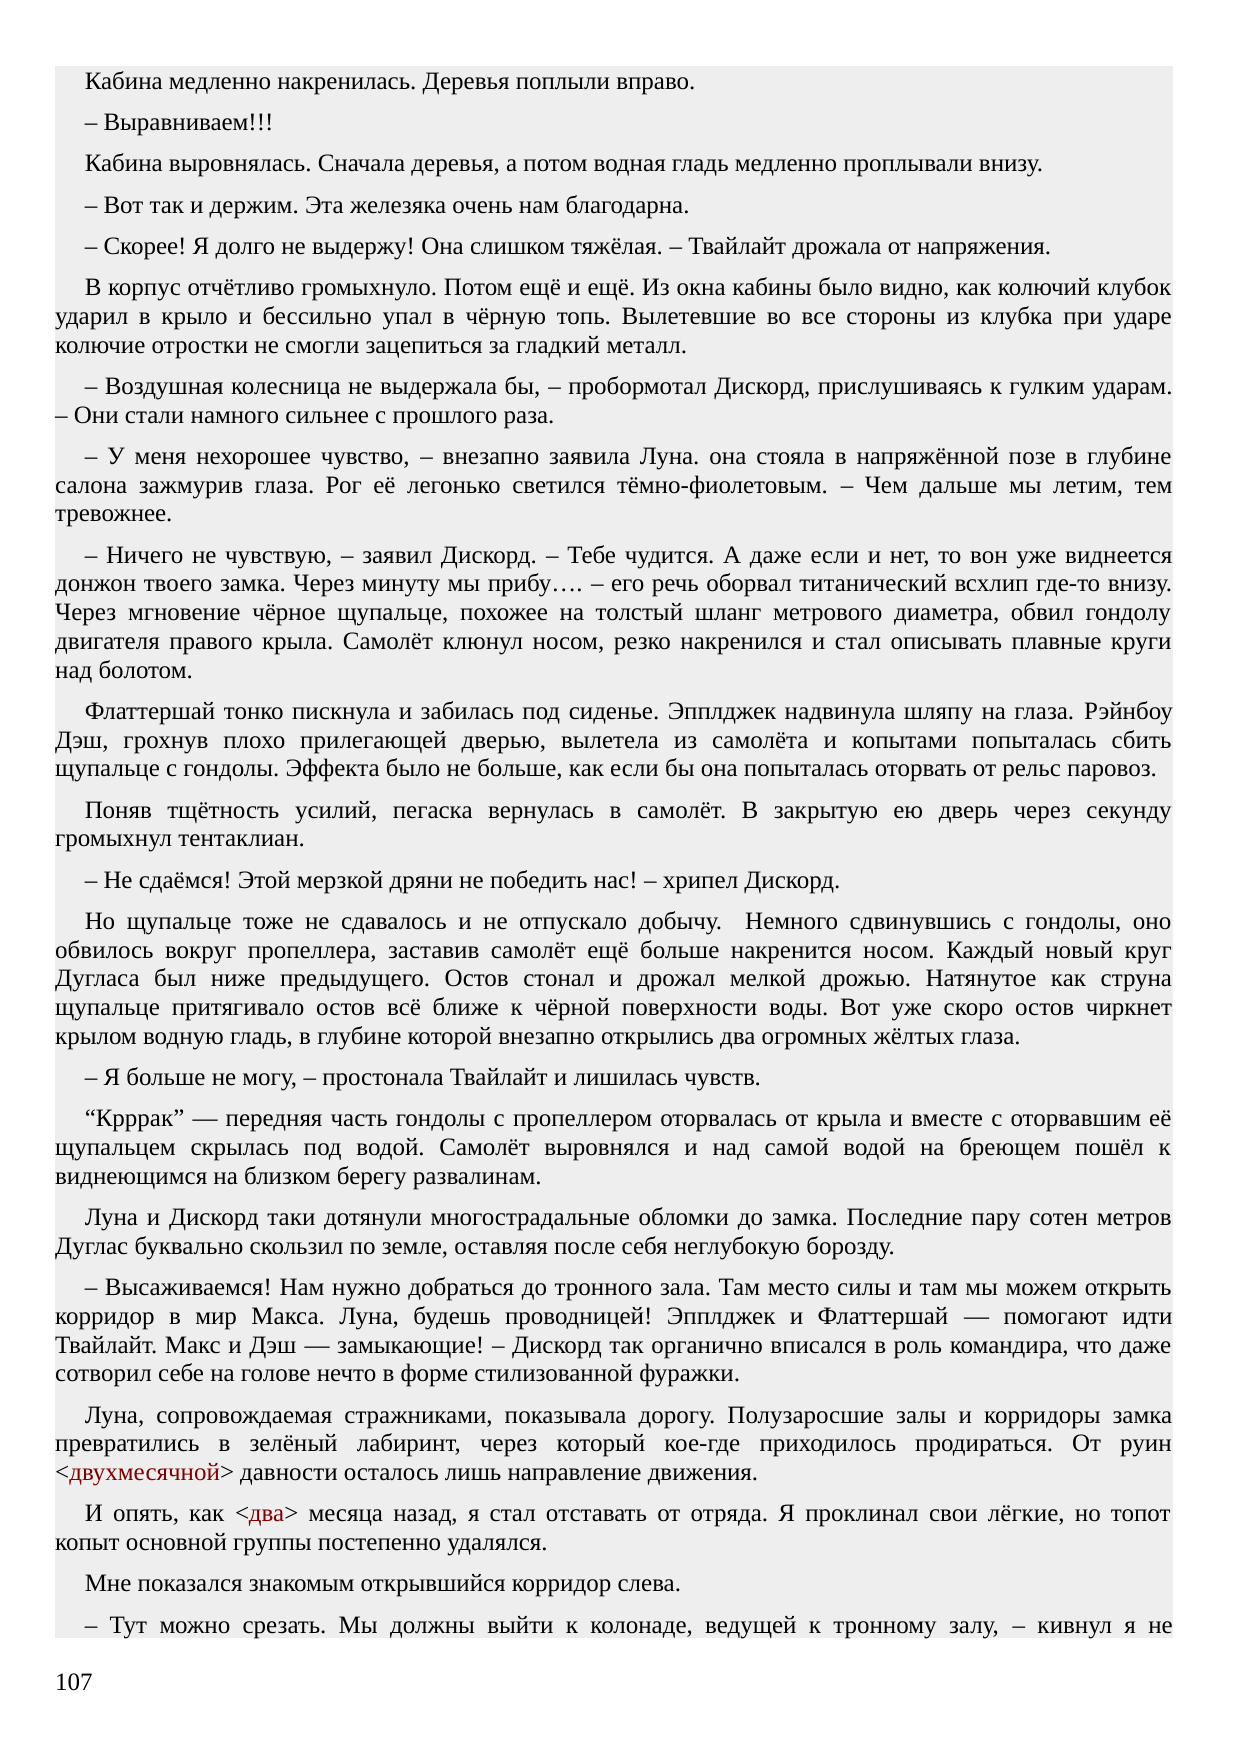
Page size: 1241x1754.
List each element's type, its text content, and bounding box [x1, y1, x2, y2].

text – Высаживаемся! Нам нужно добраться до тронного зала. Там место силы и там мы можем открыть корридор в мир Макса. Луна, будешь проводницей! Эпплджек и Флаттершай — помогают идти Твайлайт. Макс и Дэш — замыкающие! – Дискорд так органично вписался в роль командира, что даже сотворил себе на голове нечто в форме стилизованной фуражки. [55, 1272, 1173, 1387]
text – Воздушная колесница не выдержала бы, – пробормотал Дискорд, прислушиваясь к гулким ударам. – Они стали намного сильнее с прошлого раза. [55, 371, 1173, 428]
text И опять, как <два> месяца назад, я стал отставать от отряда. Я проклинал свои лёгкие, но топот копыт основной группы постепенно удалялся. [55, 1498, 1173, 1556]
text В корпус отчётливо громыхнуло. Потом ещё и ещё. Из окна кабины было видно, как колючий клубок ударил в крыло и бессильно упал в чёрную топь. Вылетевшие во все стороны из клубка при ударе колючие отростки не смогли зацепиться за гладкий металл. [55, 272, 1173, 358]
text Но щупальце тоже не сдавалось и не отпускало добычу. Немного сдвинувшись с гондолы, оно обвилось вокруг пропеллера, заставив самолёт ещё больше накренится носом. Каждый новый круг Дугласа был ниже предыдущего. Остов стонал и дрожал мелкой дрожью. Натянутое как струна щупальце притягивало остов всё ближе к чёрной поверхности воды. Вот уже скоро остов чиркнет крылом водную гладь, в глубине которой внезапно открылись два огромных жёлтых глаза. [55, 906, 1173, 1050]
text – Тут можно срезать. Мы должны выйти к колонаде, ведущей к тронному залу, – кивнул я не [55, 1610, 1173, 1638]
text Луна, сопровождаемая стражниками, показывала дорогу. Полузаросшие залы и корридоры замка превратились в зелёный лабиринт, через который кое-где приходилось продираться. От руин <двухмесячной> давности осталось лишь направление движения. [55, 1400, 1173, 1486]
text – Выравниваем!!! [55, 107, 1173, 136]
text – Вот так и держим. Эта железяка очень нам благодарна. [55, 190, 1173, 218]
text Мне показался знакомым открывшийся корридор слева. [55, 1568, 1173, 1597]
text – Не сдаёмся! Этой мерзкой дряни не победить нас! – хрипел Дискорд. [55, 865, 1173, 893]
text Флаттершай тонко пискнула и забилась под сиденье. Эпплджек надвинула шляпу на глаза. Рэйнбоу Дэш, грохнув плохо прилегающей дверью, вылетела из самолёта и копытами попыталась сбить щупальце с гондолы. Эффекта было не больше, как если бы она попыталась оторвать от рельс паровоз. [55, 696, 1173, 782]
text – Ничего не чувствую, – заявил Дискорд. – Тебе чудится. А даже если и нет, то вон уже виднеется донжон твоего замка. Через минуту мы прибу…. – его речь оборвал титанический всхлип где-то внизу. Через мгновение чёрное щупальце, похожее на толстый шланг метрового диаметра, обвил гондолу двигателя правого крыла. Самолёт клюнул носом, резко накренился и стал описывать плавные круги над болотом. [55, 540, 1173, 683]
text Луна и Дискорд таки дотянули многострадальные обломки до замка. Последние пару сотен метров Дуглас буквально скользил по земле, оставляя после себя неглубокую борозду. [55, 1202, 1173, 1260]
text – Я больше не могу, – простонала Твайлайт и лишилась чувств. [55, 1062, 1173, 1091]
text “Крррак” — передняя часть гондолы с пропеллером оторвалась от крыла и вместе с оторвавшим её щупальцем скрылась под водой. Самолёт выровнялся и над самой водой на бреющем пошёл к виднеющимся на близком берегу развалинам. [55, 1103, 1173, 1190]
text Кабина выровнялась. Сначала деревья, а потом водная гладь медленно проплывали внизу. [55, 148, 1173, 177]
text – У меня нехорошее чувство, – внезапно заявила Луна. она стояла в напряжённой позе в глубине салона зажмурив глаза. Рог её легонько светился тёмно-фиолетовым. – Чем дальше мы летим, тем тревожнее. [55, 441, 1173, 527]
text Кабина медленно накренилась. Деревья поплыли вправо. [55, 66, 1173, 95]
text – Скорее! Я долго не выдержу! Она слишком тяжёлая. – Твайлайт дрожала от напряжения. [55, 231, 1173, 260]
text Поняв тщётность усилий, пегаска вернулась в самолёт. В закрытую ею дверь через секунду громыхнул тентаклиан. [55, 795, 1173, 852]
